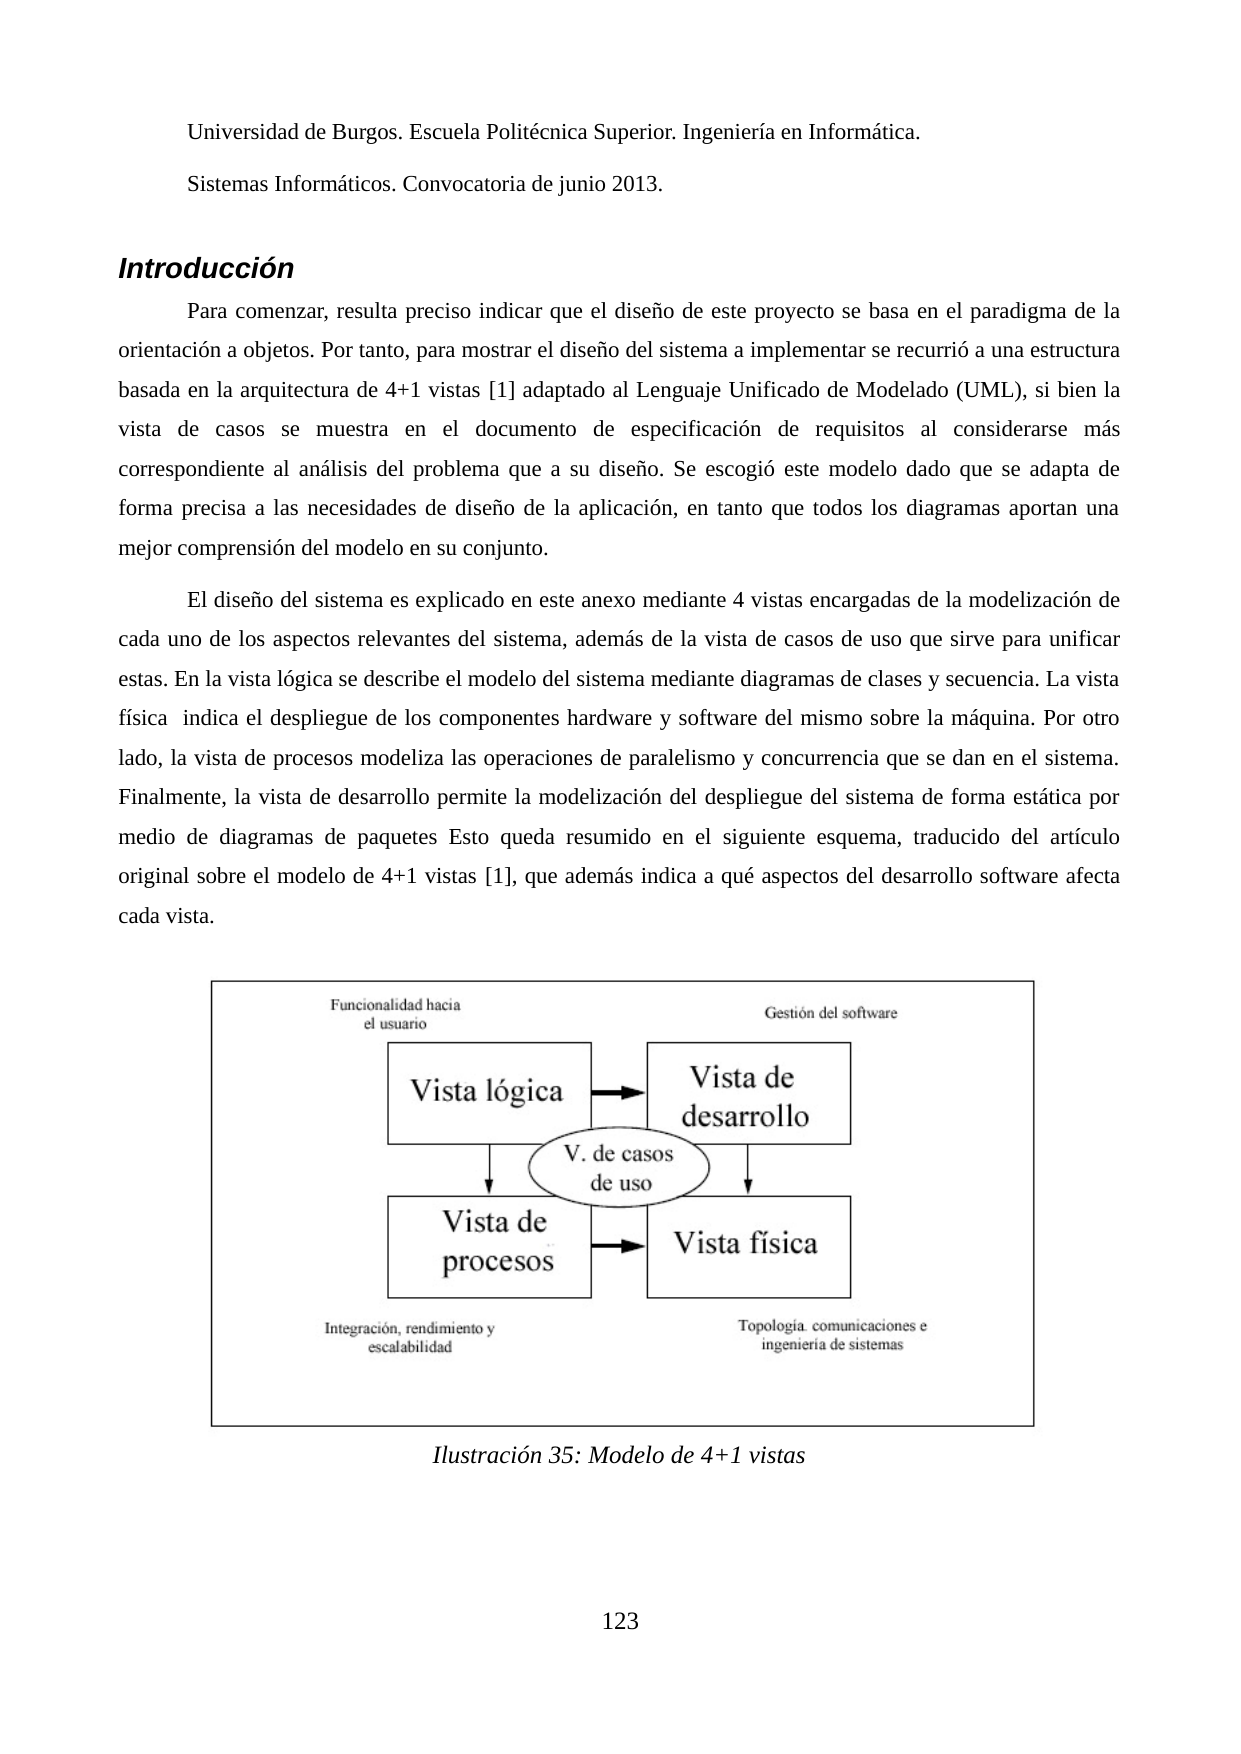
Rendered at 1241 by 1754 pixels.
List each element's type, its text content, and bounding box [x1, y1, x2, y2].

text Para comenzar, resulta preciso indicar que el diseño de este proyecto se basa en el paradigma de la orientación a objetos. Por tanto, para mostrar el diseño del sistema a implementar se recurrió a una estructura basada en la arquitectura de 4+1 vistas [1] adaptado al Lenguaje Unificado de Modelado (UML), si bien la vista de casos se muestra en el documento de especificación de requisitos al considerarse más correspondiente al análisis del problema que a su diseño. Se escogió este modelo dado que se adapta de forma precisa a las necesidades de diseño de la aplicación, en tanto que todos los diagramas aportan una mejor comprensión del modelo en su conjunto. [118, 297, 1122, 560]
subtitle Introducción [118, 251, 1122, 284]
text Ilustración 35: Modelo de 4+1 vistas [188, 1440, 1053, 1469]
text El diseño del sistema es explicado en este anexo mediante 4 vistas encargadas de la modelización de cada uno de los aspectos relevantes del sistema, además de la vista de casos de uso que sirve para unificar estas. En la vista lógica se describe el modelo del sistema mediante diagramas de clases y secuencia. La vista física indica el despliegue de los componentes hardware y software del mismo sobre la máquina. Por otro lado, la vista de procesos modeliza las operaciones de paralelismo y concurrencia que se dan en el sistema. Finalmente, la vista de desarrollo permite la modelización del despliegue del sistema de forma estática por medio de diagramas de paquetes Esto queda resumido en el siguiente esquema, traducido del artículo original sobre el modelo de 4+1 vistas [1], que además indica a qué aspectos del desarrollo software afecta cada vista. [118, 586, 1122, 928]
